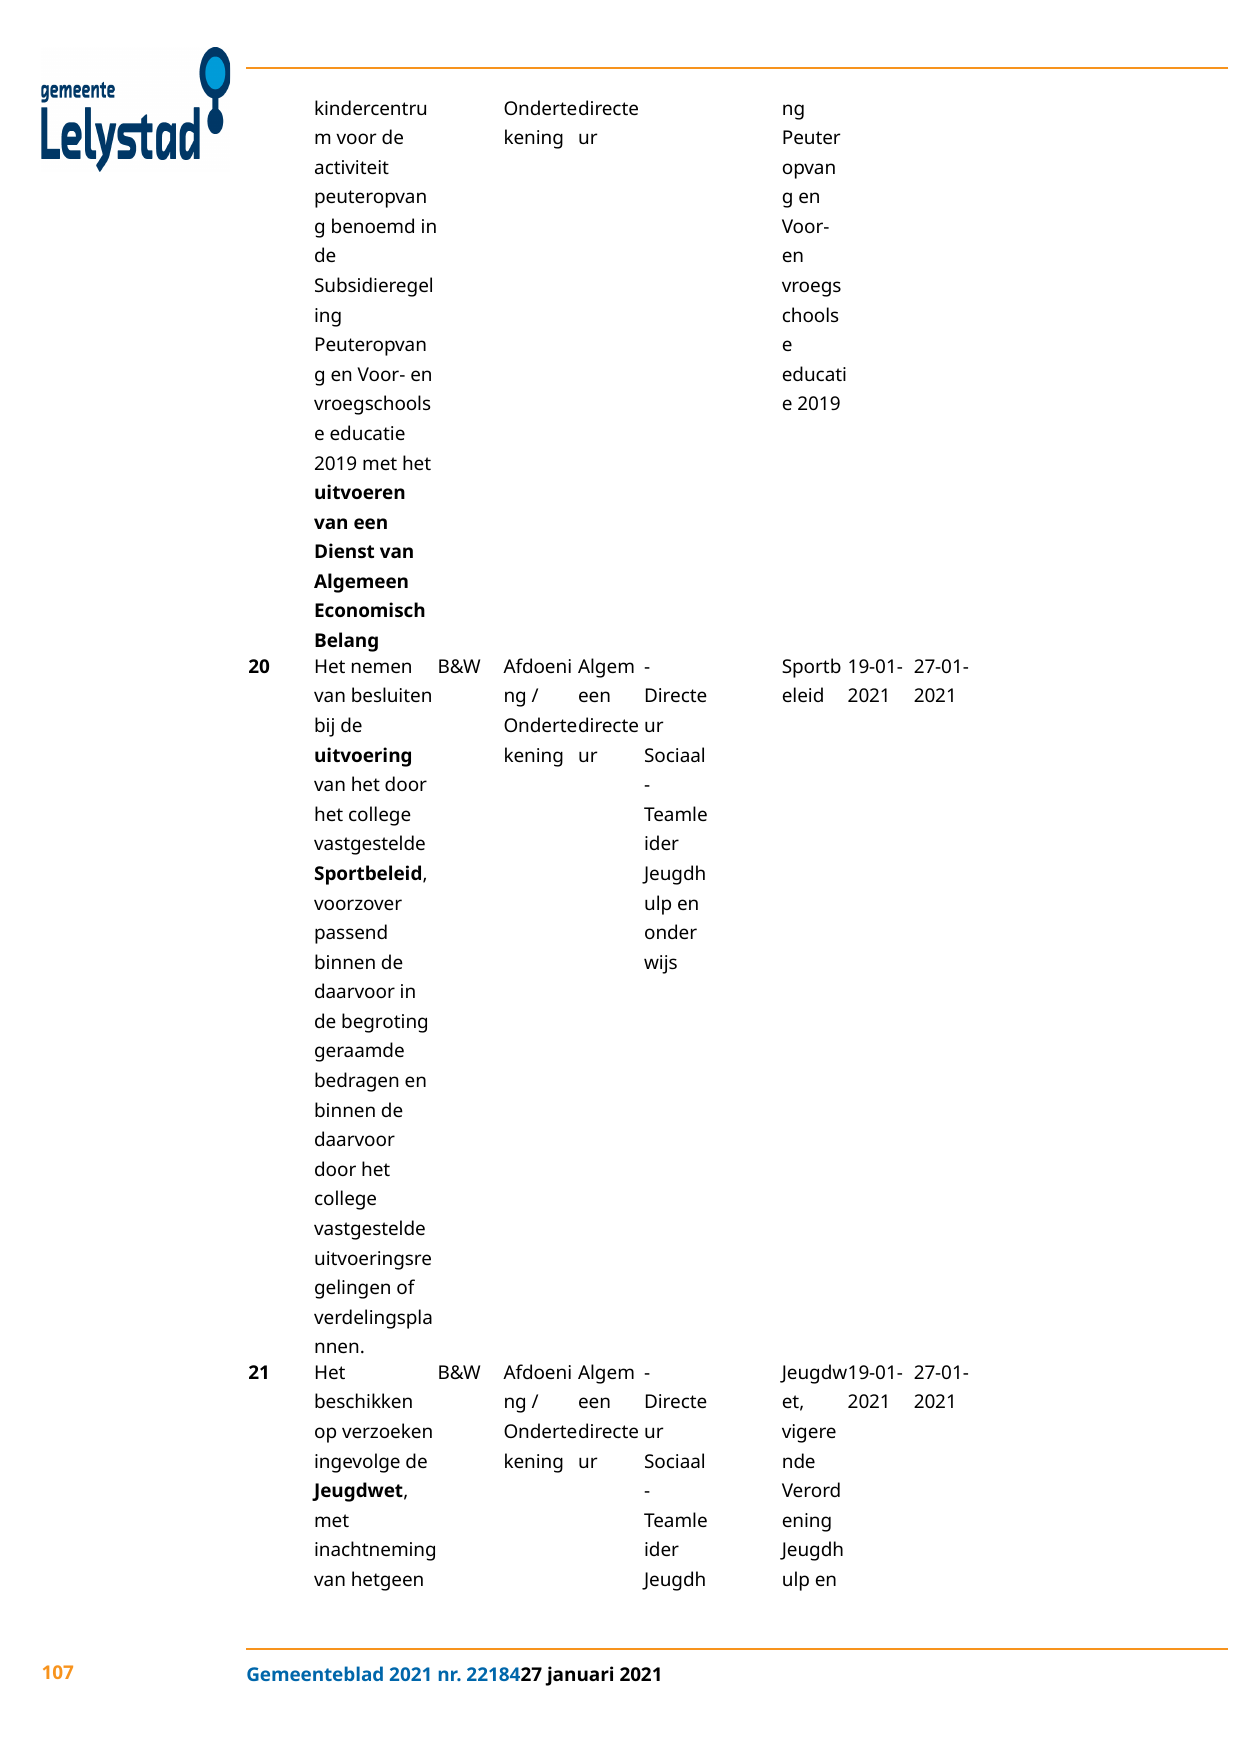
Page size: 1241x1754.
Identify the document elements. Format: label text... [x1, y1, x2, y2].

table_cell [644, 95, 710, 653]
table_cell [980, 653, 1152, 1359]
table_cell Afdoening / Ondertekening [503, 653, 578, 1359]
table_cell B&W [437, 1359, 503, 1592]
table_cell 27-01-2021 [914, 1359, 979, 1592]
table_cell Sportbeleid [782, 653, 847, 1359]
table_cell 19-01-2021 [848, 653, 913, 1359]
table_cell Afdoening / Ondertekening [503, 1359, 578, 1592]
table_cell Jeugdwet, vigerende Verordening Jeugdhulp en [782, 1359, 847, 1592]
table_cell Ondertekening [503, 95, 578, 653]
table_cell [437, 95, 503, 653]
table_cell [980, 1359, 1152, 1592]
table_cell Algemeen directeur [578, 1359, 644, 1592]
table_cell directeur [578, 95, 644, 653]
table_cell [710, 1359, 782, 1592]
table_cell [710, 653, 782, 1359]
table_cell [980, 95, 1152, 653]
table_cell 21 [248, 1359, 314, 1592]
table_cell kindercentrum voor de activiteit peuteropvang benoemd in de Subsidieregeling Peuteropvang en Voor- en vroegschoolse educatie 2019 met het uitvoeren van een Dienst van Algemeen Economisch Belang [314, 95, 437, 653]
table_cell 27-01-2021 [914, 653, 979, 1359]
table_cell - Directeur Sociaal - Teamleider Jeugdhulp en onderwijs [644, 653, 710, 1359]
table_cell 20 [248, 653, 314, 1359]
table_cell Het beschikken op verzoeken ingevolge de Jeugdwet, met inachtneming van hetgeen [314, 1359, 437, 1592]
table_cell ng Peuteropvang en Voor- en vroegschoolse educatie 2019 [782, 95, 847, 653]
table_cell 19-01-2021 [848, 1359, 913, 1592]
table_cell B&W [437, 653, 503, 1359]
table_cell [248, 95, 314, 653]
table_cell Algemeen directeur [578, 653, 644, 1359]
table_cell - Directeur Sociaal - Teamleider Jeugdh [644, 1359, 710, 1592]
table_cell [848, 95, 913, 653]
picture [41, 47, 231, 172]
table_cell [710, 95, 782, 653]
table_cell [914, 95, 979, 653]
table_cell Het nemen van besluiten bij de uitvoering van het door het college vastgestelde Sportbeleid, voorzover passend binnen de daarvoor in de begroting geraamde bedragen en binnen de daarvoor door het college vastgestelde uitvoeringsregelingen of verdelingsplannen. [314, 653, 437, 1359]
